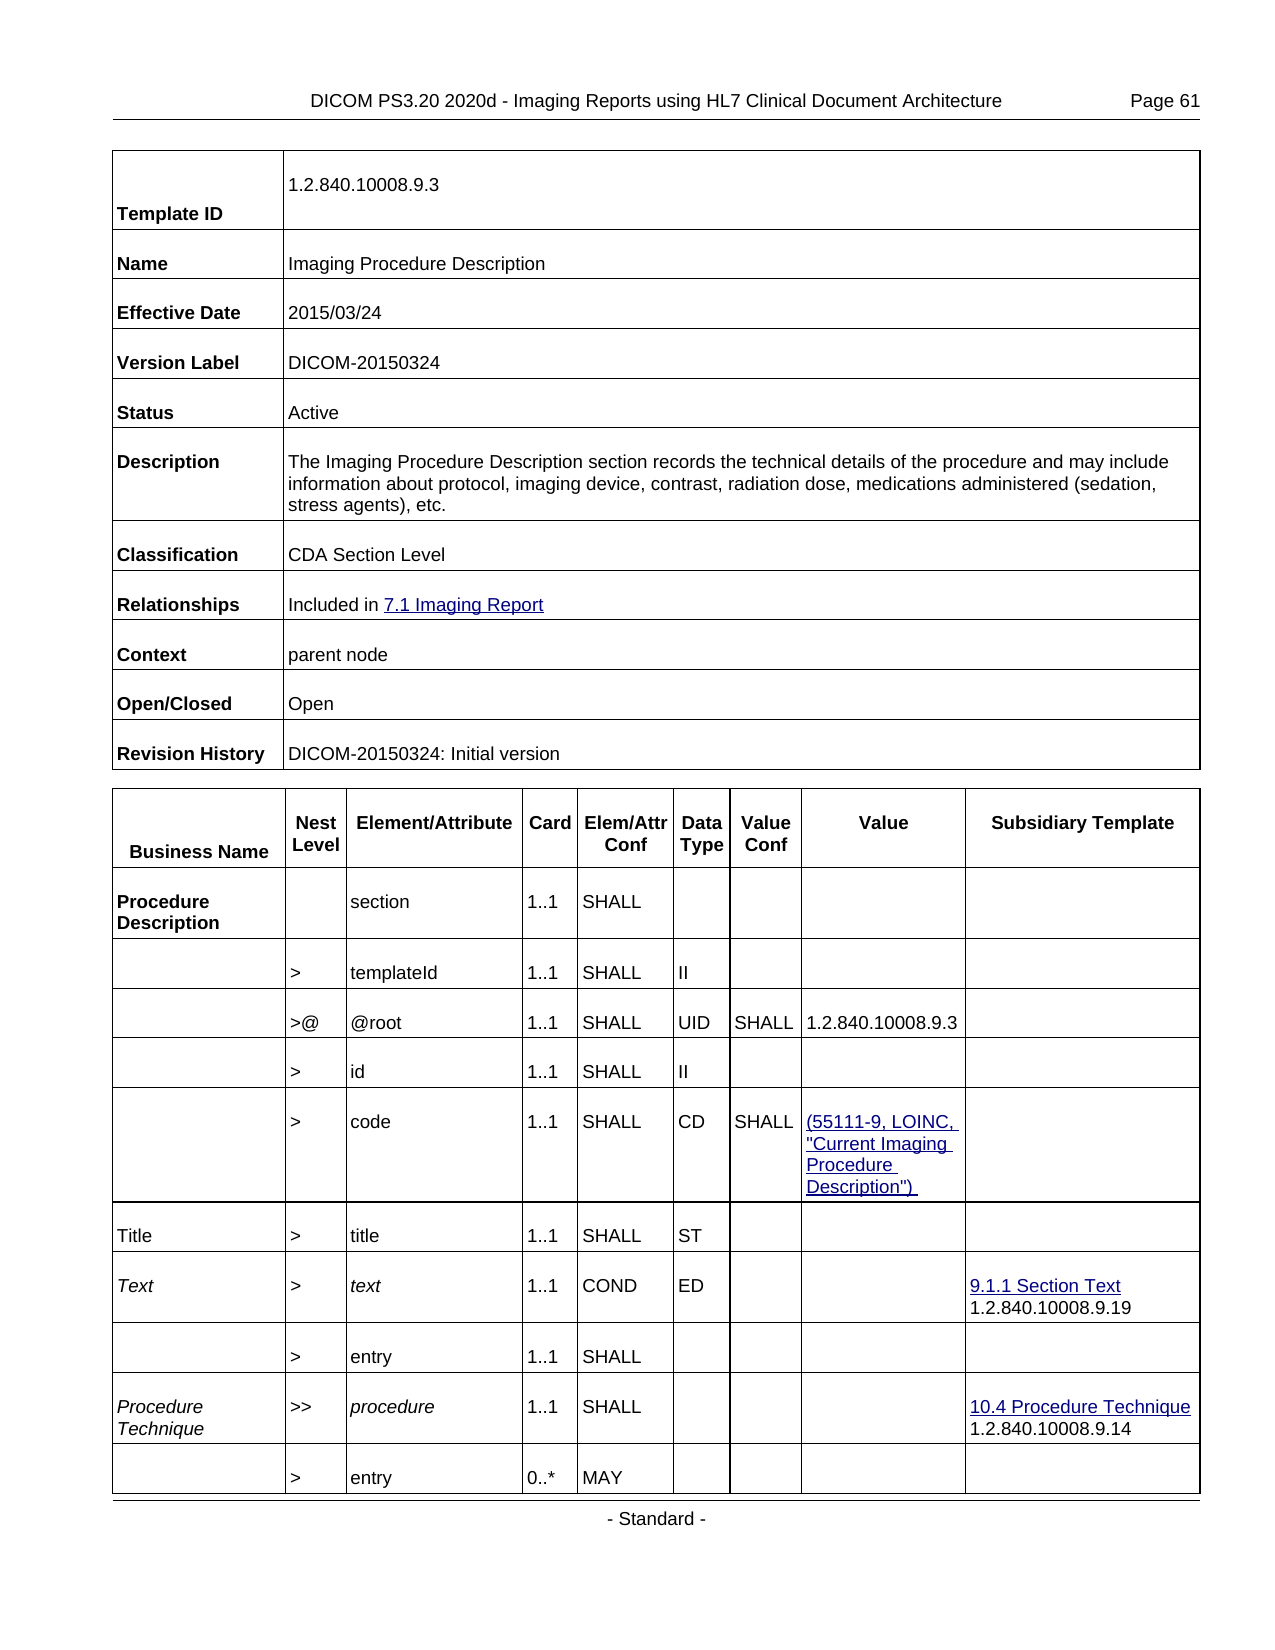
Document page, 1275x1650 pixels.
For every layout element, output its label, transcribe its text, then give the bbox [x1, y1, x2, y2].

table_header Template ID [113, 151, 283, 228]
table_cell [731, 1252, 801, 1322]
table_cell [966, 868, 1199, 938]
table_cell SHALL [578, 1038, 673, 1087]
table_cell 9.1.1 Section Text 1.2.840.10008.9.19 [966, 1252, 1199, 1322]
table_cell (55111-9, LOINC, "Current Imaging Procedure Description") [802, 1088, 965, 1201]
table_cell [286, 868, 346, 938]
table_cell SHALL [578, 868, 673, 938]
table_cell Imaging Procedure Description [284, 230, 1199, 278]
table_header 1.2.840.10008.9.3 [284, 151, 1199, 228]
table_cell [802, 1373, 965, 1443]
table_cell SHALL [578, 989, 673, 1037]
table_cell II [674, 939, 729, 988]
table_cell Name [113, 230, 283, 278]
table_cell template​Id [347, 939, 522, 988]
table_cell [802, 868, 965, 938]
table_cell DICOM-20150324 [284, 329, 1199, 377]
table_cell [731, 1203, 801, 1251]
table_cell Open/Closed [113, 670, 283, 719]
table_cell [802, 1203, 965, 1251]
table_cell ST [674, 1203, 729, 1251]
table_cell SHALL [731, 989, 801, 1037]
table_cell id [347, 1038, 522, 1087]
table_cell The Imaging Procedure Description section records the technical details of the procedure and may include information about protocol, imaging device, contrast, radiation dose, medications administered (sedation, stress agents), etc. [284, 428, 1199, 520]
table_cell 1..1 [523, 1373, 577, 1443]
table_cell [731, 868, 801, 938]
table_cell 10.4 Procedure Technique 1.2.840.10008.9.14 [966, 1373, 1199, 1443]
table_header Elem/Attr Conf [578, 789, 673, 867]
table_header Element/​Attribute [347, 789, 522, 867]
table_header Nest Level [286, 789, 346, 867]
table_cell [966, 939, 1199, 988]
table_cell [966, 1088, 1199, 1201]
table_cell code [347, 1088, 522, 1201]
table_cell [802, 1444, 965, 1493]
table_cell SHALL [578, 1203, 673, 1251]
table_cell [113, 1323, 285, 1372]
table_cell 1..1 [523, 989, 577, 1037]
table_cell SHALL [578, 1323, 673, 1372]
table_cell [674, 1373, 729, 1443]
table_cell [966, 1323, 1199, 1372]
table_cell section [347, 868, 522, 938]
table_cell > [286, 1038, 346, 1087]
table_cell CD [674, 1088, 729, 1201]
table_cell SHALL [578, 939, 673, 988]
table_cell CDA Section Level [284, 521, 1199, 570]
table_cell [113, 1088, 285, 1201]
table_cell [802, 1038, 965, 1087]
table_cell [731, 1373, 801, 1443]
table_cell [731, 1323, 801, 1372]
table_cell entry [347, 1444, 522, 1493]
table_cell UID [674, 989, 729, 1037]
table_cell Relationships [113, 571, 283, 619]
table_cell [966, 1038, 1199, 1087]
table_cell 1..1 [523, 939, 577, 988]
table_header Card [523, 789, 577, 867]
table_cell SHALL [731, 1088, 801, 1201]
table_cell 1.2.840.10008.9.3 [802, 989, 965, 1037]
table_cell title [347, 1203, 522, 1251]
table_cell Procedure​Description [113, 868, 285, 938]
table_cell procedure [347, 1373, 522, 1443]
table_cell SHALL [578, 1088, 673, 1201]
table_cell [674, 1444, 729, 1493]
table_cell [802, 1252, 965, 1322]
table_header Value Conf [731, 789, 801, 867]
table_cell [802, 1323, 965, 1372]
table_header Subsidiary Template [966, 789, 1199, 867]
table_cell II [674, 1038, 729, 1087]
table_cell Included in 7.1 Imaging Report [284, 571, 1199, 619]
table_cell >@ [286, 989, 346, 1037]
table_cell Effective Date [113, 279, 283, 328]
table_cell [113, 939, 285, 988]
table_cell Context [113, 620, 283, 669]
table_header Business Name [113, 789, 285, 867]
table_cell parent node [284, 620, 1199, 669]
table_cell 2015/03/24 [284, 279, 1199, 328]
table_cell >> [286, 1373, 346, 1443]
table_cell entry [347, 1323, 522, 1372]
table_cell [674, 1323, 729, 1372]
table_header Value [802, 789, 965, 867]
table_header Data Type [674, 789, 729, 867]
table_cell [113, 1444, 285, 1493]
table_cell Title [113, 1203, 285, 1251]
table_cell 1..1 [523, 1088, 577, 1201]
table_cell [731, 939, 801, 988]
table_cell > [286, 939, 346, 988]
table_cell Status [113, 379, 283, 427]
table_cell 1..1 [523, 1252, 577, 1322]
table_cell [113, 989, 285, 1037]
table_cell [674, 868, 729, 938]
table_cell 0..* [523, 1444, 577, 1493]
table_cell Active [284, 379, 1199, 427]
table_cell Revision History [113, 720, 283, 768]
table_cell > [286, 1252, 346, 1322]
table_cell Description [113, 428, 283, 520]
table_cell COND [578, 1252, 673, 1322]
table_cell @root [347, 989, 522, 1037]
table_cell Classification [113, 521, 283, 570]
table_cell > [286, 1203, 346, 1251]
table_cell DICOM-20150324: Initial version [284, 720, 1199, 768]
table_cell SHALL [578, 1373, 673, 1443]
table_cell [113, 1038, 285, 1087]
table_cell [966, 989, 1199, 1037]
table_cell > [286, 1323, 346, 1372]
table_cell [731, 1038, 801, 1087]
table_cell Procedure​Technique [113, 1373, 285, 1443]
table_cell [731, 1444, 801, 1493]
table_cell [966, 1444, 1199, 1493]
table_cell MAY [578, 1444, 673, 1493]
table_cell Text [113, 1252, 285, 1322]
table_cell 1..1 [523, 868, 577, 938]
table_cell [802, 939, 965, 988]
table_cell 1..1 [523, 1203, 577, 1251]
table_cell text [347, 1252, 522, 1322]
table_cell > [286, 1088, 346, 1201]
table_cell ED [674, 1252, 729, 1322]
table_cell Version Label [113, 329, 283, 377]
table_cell 1..1 [523, 1038, 577, 1087]
table_cell Open [284, 670, 1199, 719]
table_cell > [286, 1444, 346, 1493]
table_cell 1..1 [523, 1323, 577, 1372]
table_cell [966, 1203, 1199, 1251]
